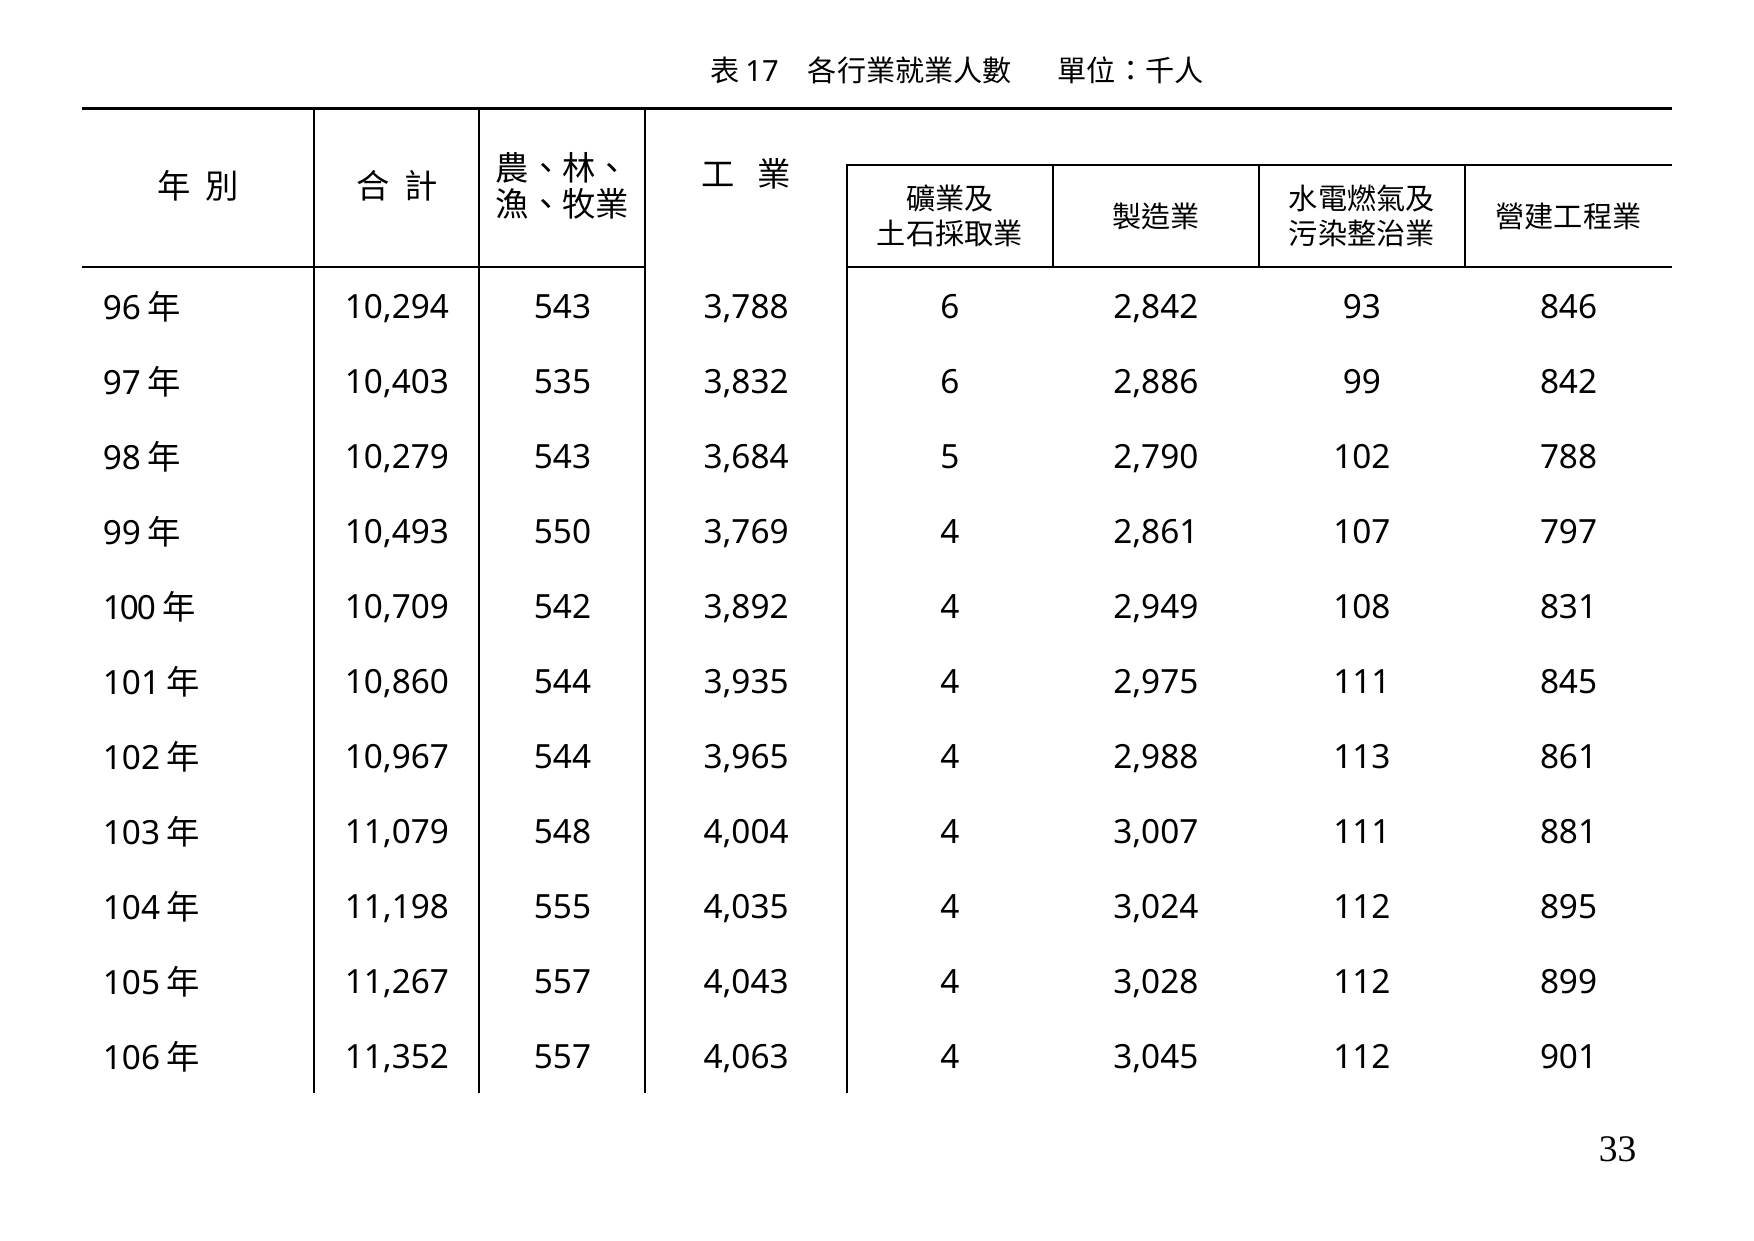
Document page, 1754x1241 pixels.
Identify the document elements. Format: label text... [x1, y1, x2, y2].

table_cell 6 [848, 268, 1053, 343]
table_cell 797 [1465, 493, 1672, 568]
subtitle 表17 各行業就業人數 單位：千人 [118, 32, 1636, 107]
table_cell 881 [1465, 793, 1672, 868]
table_cell 97年 [82, 343, 313, 418]
table_cell 4 [848, 718, 1053, 793]
table_cell 842 [1465, 343, 1672, 418]
table_cell 2,842 [1053, 268, 1259, 343]
table_cell 3,965 [646, 718, 846, 793]
table_cell 544 [480, 643, 644, 718]
table_cell 899 [1465, 943, 1672, 1018]
table_cell 11,267 [315, 943, 478, 1018]
table_cell 100年 [82, 568, 313, 643]
table_header 合 計 [315, 110, 478, 266]
table_cell 11,352 [315, 1018, 478, 1093]
table_cell 4,004 [646, 793, 846, 868]
table_cell 102年 [82, 718, 313, 793]
table_cell 4 [848, 1018, 1053, 1093]
table_cell 542 [480, 568, 644, 643]
table_cell 2,988 [1053, 718, 1259, 793]
table_cell 3,892 [646, 568, 846, 643]
table_cell 108 [1259, 568, 1465, 643]
table_header 年 別 [82, 110, 313, 266]
table_cell 6 [848, 343, 1053, 418]
table_cell 543 [480, 268, 644, 343]
table_cell 107 [1259, 493, 1465, 568]
table_cell 111 [1259, 793, 1465, 868]
table_cell 製造業 [1054, 166, 1258, 266]
table_cell 112 [1259, 868, 1465, 943]
table_cell 557 [480, 1018, 644, 1093]
table_cell 106年 [82, 1018, 313, 1093]
table_cell 4 [848, 793, 1053, 868]
table_cell 10,709 [315, 568, 478, 643]
table_cell 4,063 [646, 1018, 846, 1093]
table_cell 5 [848, 418, 1053, 493]
table_cell 861 [1465, 718, 1672, 793]
table_cell 3,832 [646, 343, 846, 418]
table_cell 93 [1259, 268, 1465, 343]
table_cell 3,024 [1053, 868, 1259, 943]
table_cell 535 [480, 343, 644, 418]
table_cell 4 [848, 943, 1053, 1018]
table_cell 10,403 [315, 343, 478, 418]
table_cell 3,769 [646, 493, 846, 568]
table_cell 901 [1465, 1018, 1672, 1093]
table_cell 4 [848, 643, 1053, 718]
table_cell 104年 [82, 868, 313, 943]
table_cell 103年 [82, 793, 313, 868]
table_cell 557 [480, 943, 644, 1018]
table_cell 2,949 [1053, 568, 1259, 643]
table_cell 4 [848, 568, 1053, 643]
table_cell 4 [848, 493, 1053, 568]
table_header 農、林、 漁、牧業 [480, 110, 644, 266]
table_cell 礦業及 土石採取業 [848, 166, 1052, 266]
table_cell 101年 [82, 643, 313, 718]
table_cell 10,279 [315, 418, 478, 493]
table_cell 11,198 [315, 868, 478, 943]
table_cell 4 [848, 868, 1053, 943]
table_cell 10,294 [315, 268, 478, 343]
table_cell 112 [1259, 1018, 1465, 1093]
table_cell 3,935 [646, 643, 846, 718]
table_cell 113 [1259, 718, 1465, 793]
table_cell 831 [1465, 568, 1672, 643]
table_cell 99 [1259, 343, 1465, 418]
table_cell 895 [1465, 868, 1672, 943]
table_header 工 業 [646, 110, 847, 266]
table_cell 845 [1465, 643, 1672, 718]
table_cell 96年 [82, 268, 313, 343]
table_cell 846 [1465, 268, 1672, 343]
table_cell 4,043 [646, 943, 846, 1018]
table_cell 550 [480, 493, 644, 568]
table_cell 548 [480, 793, 644, 868]
table_cell 105年 [82, 943, 313, 1018]
table_cell 2,861 [1053, 493, 1259, 568]
table_cell 3,028 [1053, 943, 1259, 1018]
table_cell 543 [480, 418, 644, 493]
table_cell 3,045 [1053, 1018, 1259, 1093]
table_cell 102 [1259, 418, 1465, 493]
table_cell 111 [1259, 643, 1465, 718]
table_cell 10,860 [315, 643, 478, 718]
table_cell 2,975 [1053, 643, 1259, 718]
table_cell 4,035 [646, 868, 846, 943]
table_cell 98年 [82, 418, 313, 493]
table_cell 99年 [82, 493, 313, 568]
table_cell 3,684 [646, 418, 846, 493]
table_cell 3,788 [646, 266, 846, 343]
table_cell 544 [480, 718, 644, 793]
table_cell 2,790 [1053, 418, 1259, 493]
table_cell 營建工程業 [1466, 166, 1672, 266]
table_cell 11,079 [315, 793, 478, 868]
table_cell 788 [1465, 418, 1672, 493]
table_cell 3,007 [1053, 793, 1259, 868]
table_cell 水電燃氣及 污染整治業 [1260, 166, 1464, 266]
table_cell 555 [480, 868, 644, 943]
table_header [847, 110, 1672, 164]
table_cell 2,886 [1053, 343, 1259, 418]
table_cell 10,493 [315, 493, 478, 568]
table_cell 10,967 [315, 718, 478, 793]
table_cell 112 [1259, 943, 1465, 1018]
